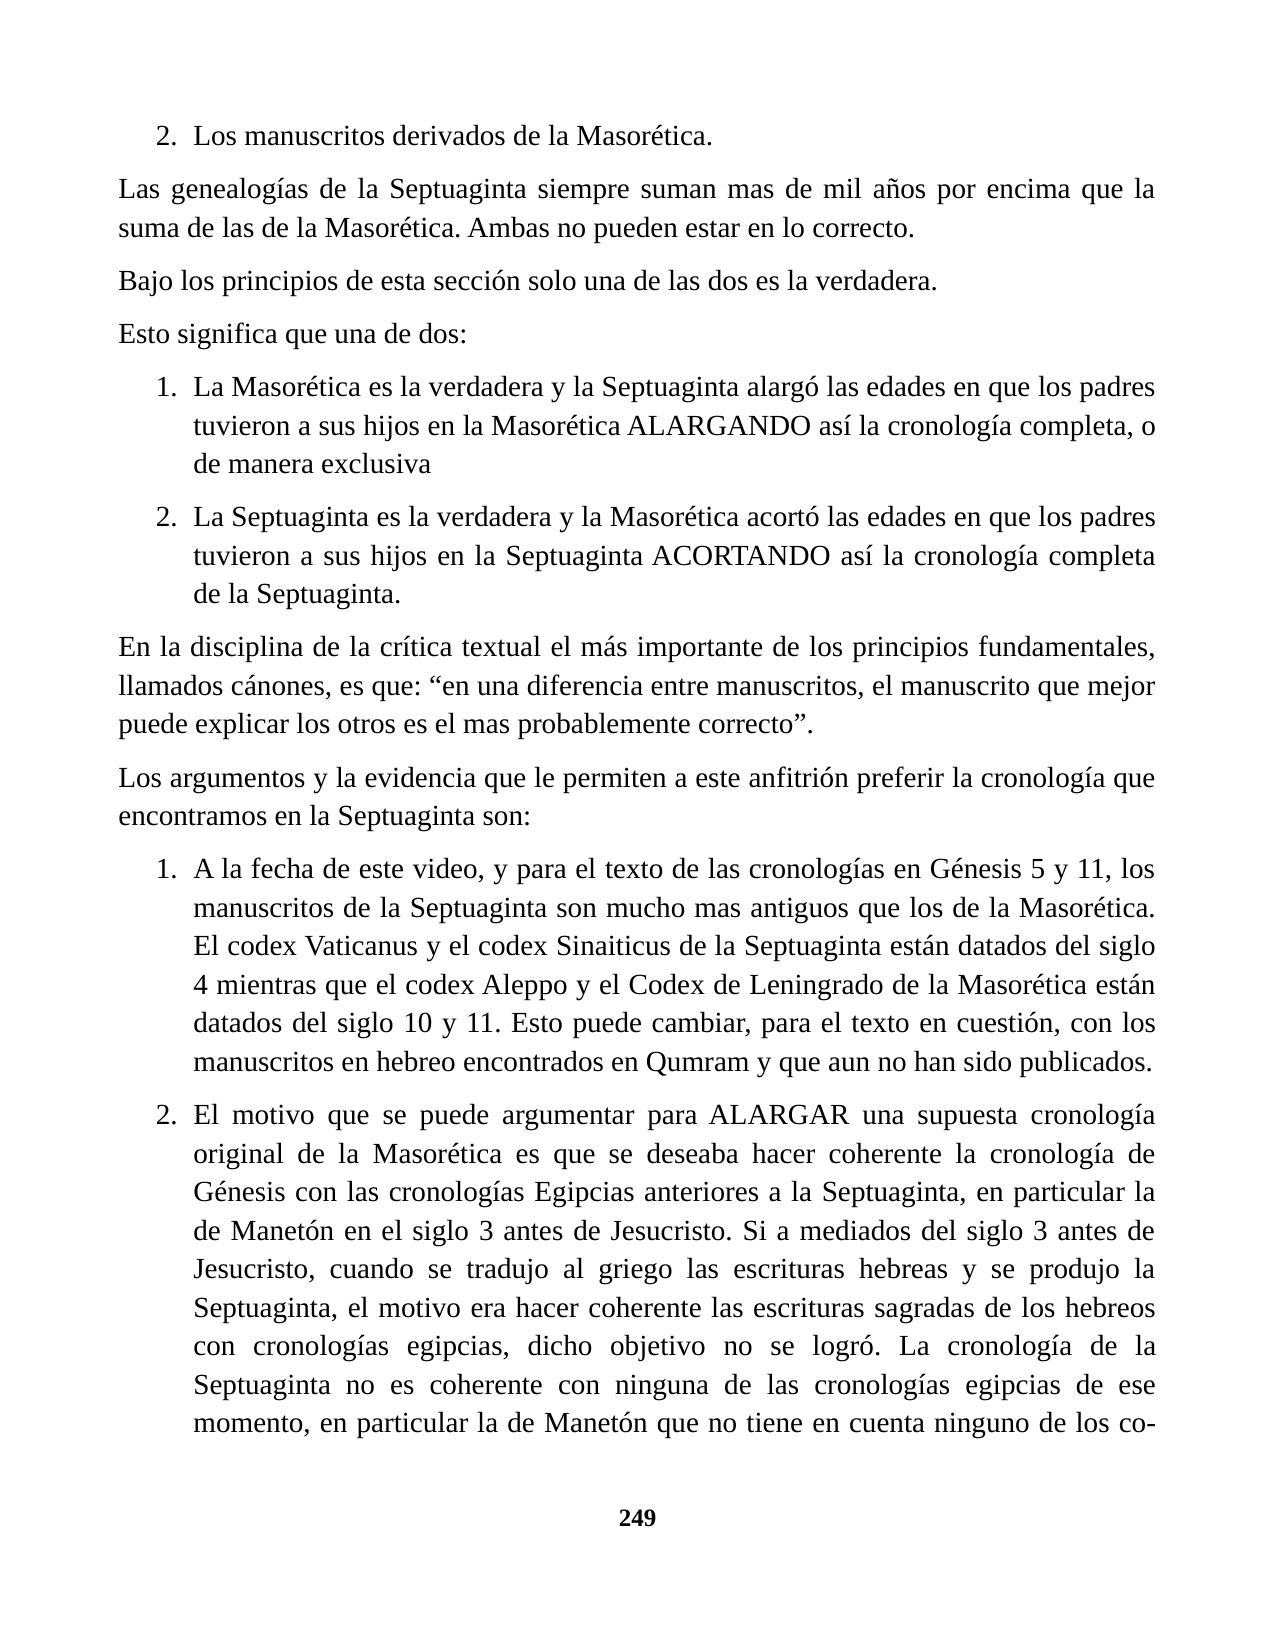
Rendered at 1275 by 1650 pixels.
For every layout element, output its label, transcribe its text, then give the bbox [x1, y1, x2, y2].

text Las genealogías de la Septuaginta siempre suman mas de mil años por encima que la suma de las de la Masorética. Ambas no pueden estar en lo correcto. [118, 171, 1157, 243]
list Los manuscritos derivados de la Masorética. [156, 118, 1157, 152]
text En la disciplina de la crítica textual el más importante de los principios fundamentales, llamados cánones, es que: “en una diferencia entre manuscritos, el manuscrito que mejor puede explicar los otros es el mas probablemente correcto”. [118, 629, 1157, 740]
text Los argumentos y la evidencia que le permiten a este anfitrión preferir la cronología que encontramos en la Septuaginta son: [118, 760, 1157, 832]
list A la fecha de este video, y para el texto de las cronologías en Génesis 5 y 11, los manuscritos de la Septuaginta son mucho mas antiguos que los de la Masorética. El codex Vaticanus y el codex Sinaiticus de la Septuaginta están datados del siglo 4 mientras que el codex Aleppo y el Codex de Leningrado de la Masorética están datados del siglo 10 y 11. Esto puede cambiar, para el texto en cuestión, con los manuscritos en hebreo encontrados en Qumram y que aun no han sido publicados. [156, 851, 1157, 1078]
list El motivo que se puede argumentar para ALARGAR una supuesta cronología original de la Masorética es que se deseaba hacer coherente la cronología de Génesis con las cronologías Egipcias anteriores a la Septuaginta, en particular la de Manetón en el siglo 3 antes de Jesucristo. Si a mediados del siglo 3 antes de Jesucristo, cuando se tradujo al griego las escrituras hebreas y se produjo la Septuaginta, el motivo era hacer coherente las escrituras sagradas de los hebreos con cronologías egipcias, dicho objetivo no se logró. La cronología de la Septuaginta no es coherente con ninguna de las cronologías egipcias de ese momento, en particular la de Manetón que no tiene en cuenta ninguno de los co- [156, 1097, 1157, 1439]
text Esto significa que una de dos: [118, 316, 1157, 349]
list La Masorética es la verdadera y la Septuaginta alargó las edades en que los padres tuvieron a sus hijos en la Masorética ALARGANDO así la cronología completa, o de manera exclusiva [156, 369, 1157, 480]
text Bajo los principios de esta sección solo una de las dos es la verdadera. [118, 263, 1157, 296]
list La Septuaginta es la verdadera y la Masorética acortó las edades en que los padres tuvieron a sus hijos en la Septuaginta ACORTANDO así la cronología completa de la Septuaginta. [156, 499, 1157, 610]
